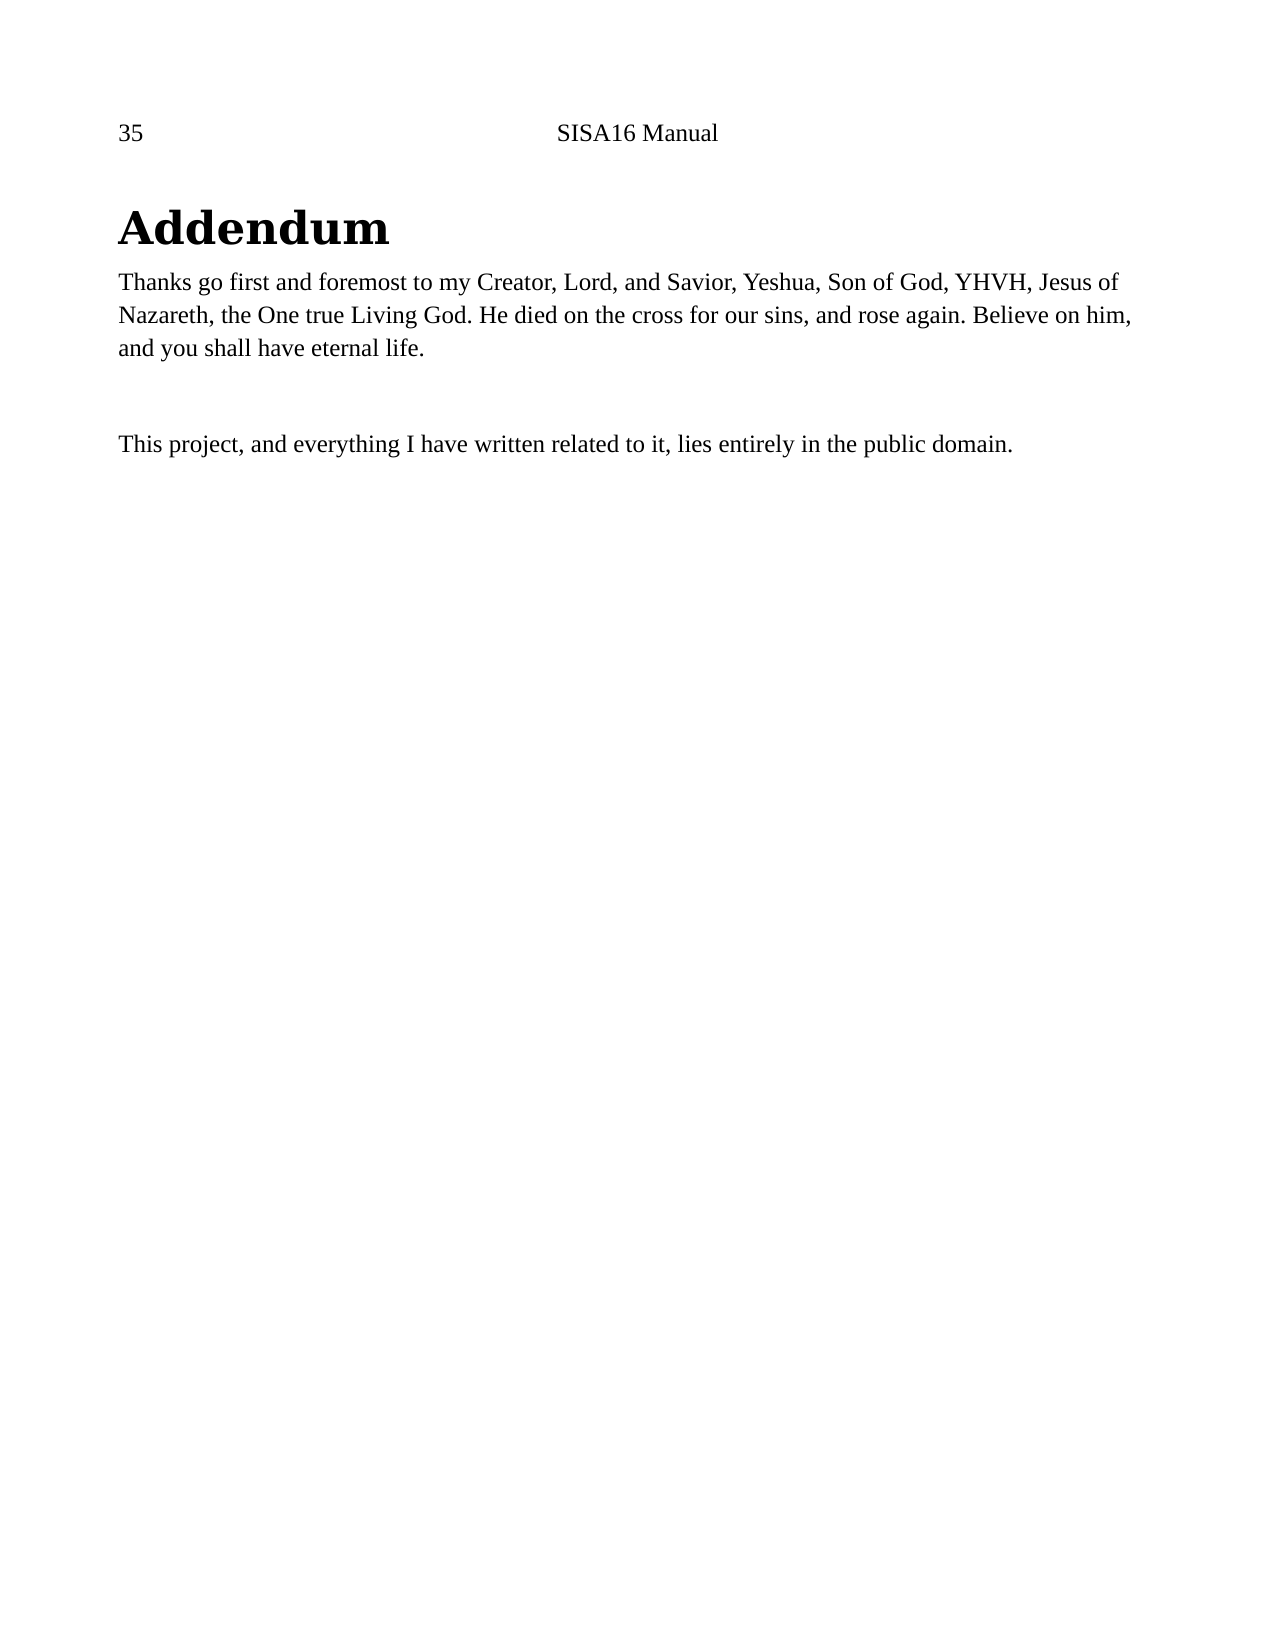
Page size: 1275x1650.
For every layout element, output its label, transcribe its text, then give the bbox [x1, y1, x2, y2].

text This project, and everything I have written related to it, lies entirely in the public domain. [118, 429, 1157, 457]
text Thanks go first and foremost to my Creator, Lord, and Savior, Yeshua, Son of God, YHVH, Jesus of Nazareth, the One true Living God. He died on the cross for our sins, and rose again. Believe on him, and you shall have eternal life. [118, 267, 1157, 362]
subtitle Addendum [118, 202, 1157, 255]
